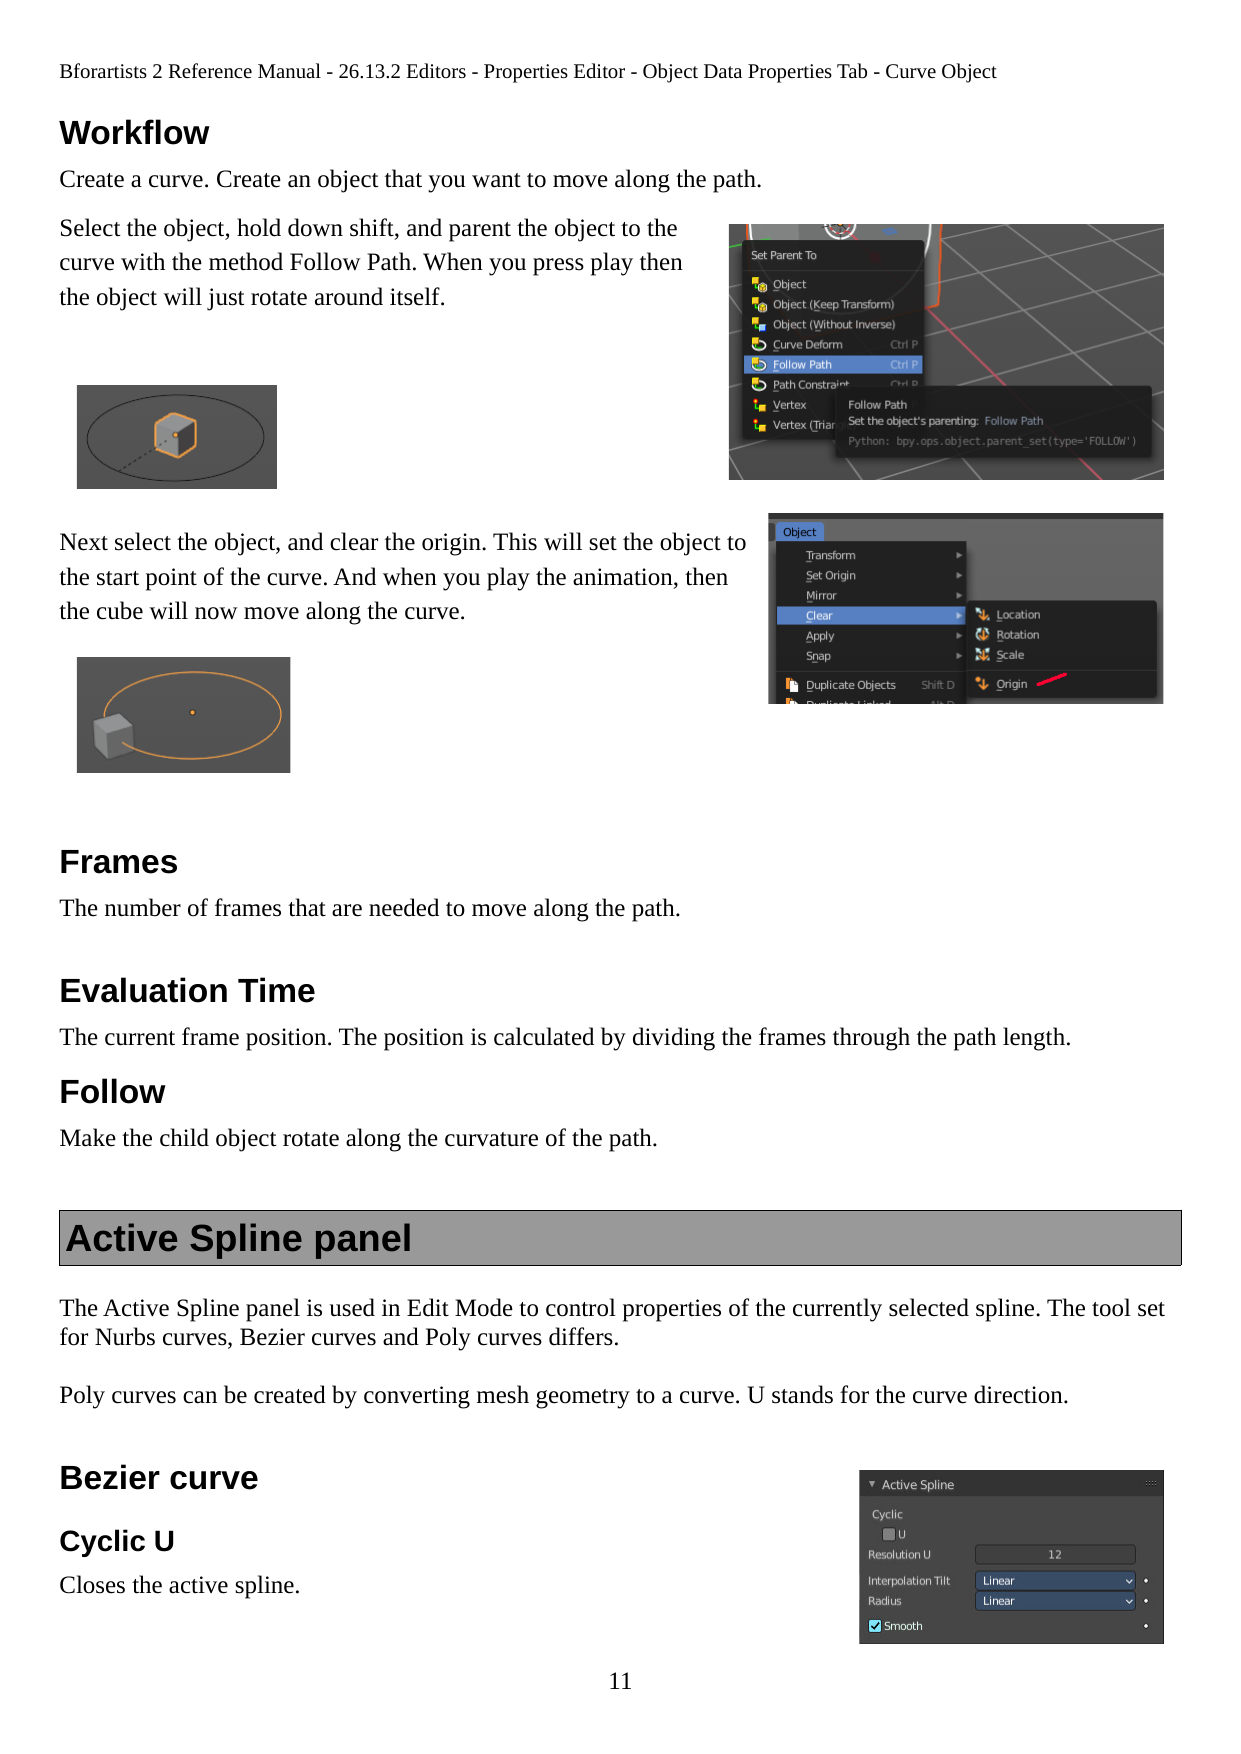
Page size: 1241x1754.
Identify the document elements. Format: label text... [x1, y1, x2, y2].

subtitle Follow [59, 1072, 1181, 1111]
subtitle [1164, 1524, 1181, 1558]
subtitle Bezier curve [59, 1458, 1181, 1497]
text Poly curves can be created by converting mesh geometry to a curve. U stands for the curve direction. [59, 1380, 1181, 1408]
text Create a curve. Create an object that you want to move along the path. [59, 164, 1181, 192]
picture [76, 657, 291, 773]
text Select the object, hold down shift, and parent the object to the curve with the method Follow Path. When you press play then the object will just rotate around itself. [59, 213, 1181, 311]
picture [859, 1470, 1164, 1644]
text Make the child object rotate along the curvature of the path. [59, 1123, 1181, 1152]
table_header Active Spline panel [60, 1211, 1181, 1265]
picture [768, 513, 1164, 704]
picture [76, 385, 277, 489]
subtitle Cyclic U [59, 1524, 859, 1558]
text The Active Spline panel is used in Edit Mode to control properties of the currently selected spline. The tool set for Nurbs curves, Bezier curves and Poly curves differs. [59, 1293, 1181, 1351]
subtitle Workflow [59, 113, 1181, 151]
text The current frame position. The position is calculated by dividing the frames through the path length. [59, 1022, 1181, 1051]
subtitle Evaluation Time [59, 971, 1181, 1010]
text Closes the active spline. [59, 1570, 859, 1599]
text The number of frames that are needed to move along the path. [59, 893, 1181, 922]
text Next select the object, and clear the origin. This will set the object to the start point of the curve. And when you play the animation, then the cube will now move along the curve. [59, 527, 768, 625]
subtitle Frames [59, 842, 1181, 881]
picture [728, 224, 1164, 480]
